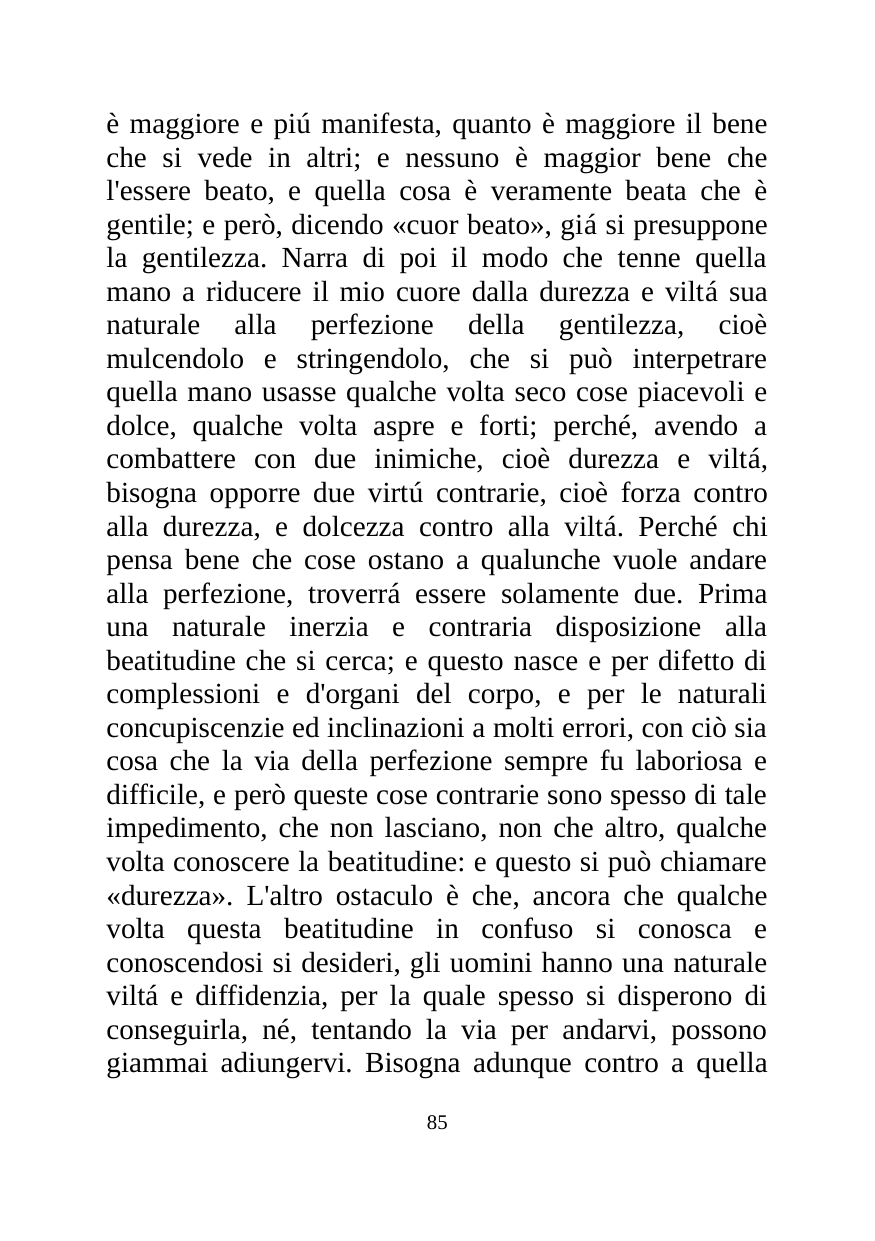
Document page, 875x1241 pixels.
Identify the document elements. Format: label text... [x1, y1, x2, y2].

text è maggiore e piú manifesta, quanto è maggiore il bene che si vede in altri; e nessuno è maggior bene che l'essere beato, e quella cosa è veramente beata che è gentile; e però, dicendo «cuor beato», giá si presuppone la gentilezza. Narra di poi il modo che tenne quella mano a riducere il mio cuore dalla durezza e viltá sua naturale alla perfezione della gentilezza, cioè mulcendolo e stringendolo, che si può interpetrare quella mano usasse qualche volta seco cose piacevoli e dolce, qualche volta aspre e forti; perché, avendo a combattere con due inimiche, cioè durezza e viltá, bisogna opporre due virtú contrarie, cioè forza contro alla durezza, e dolcezza contro alla viltá. Perché chi pensa bene che cose ostano a qualunche vuole andare alla perfezione, troverrá essere solamente due. Prima una naturale inerzia e contraria disposizione alla beatitudine che si cerca; e questo nasce e per difetto di complessioni e d'organi del corpo, e per le naturali concupiscenzie ed inclinazioni a molti errori, con ciò sia cosa che la via della perfezione sempre fu laboriosa e difficile, e però queste cose contrarie sono spesso di tale impedimento, che non lasciano, non che altro, qualche volta conoscere la beatitudine: e questo si può chiamare «durezza». L'altro ostaculo è che, ancora che qualche volta questa beatitudine in confuso si conosca e conoscendosi si desideri, gli uomini hanno una naturale viltá e diffidenzia, per la quale spesso si disperono di conseguirla, né, tentando la via per andarvi, possono giammai adiungervi. Bisogna adunque contro a quella [106, 106, 768, 1079]
